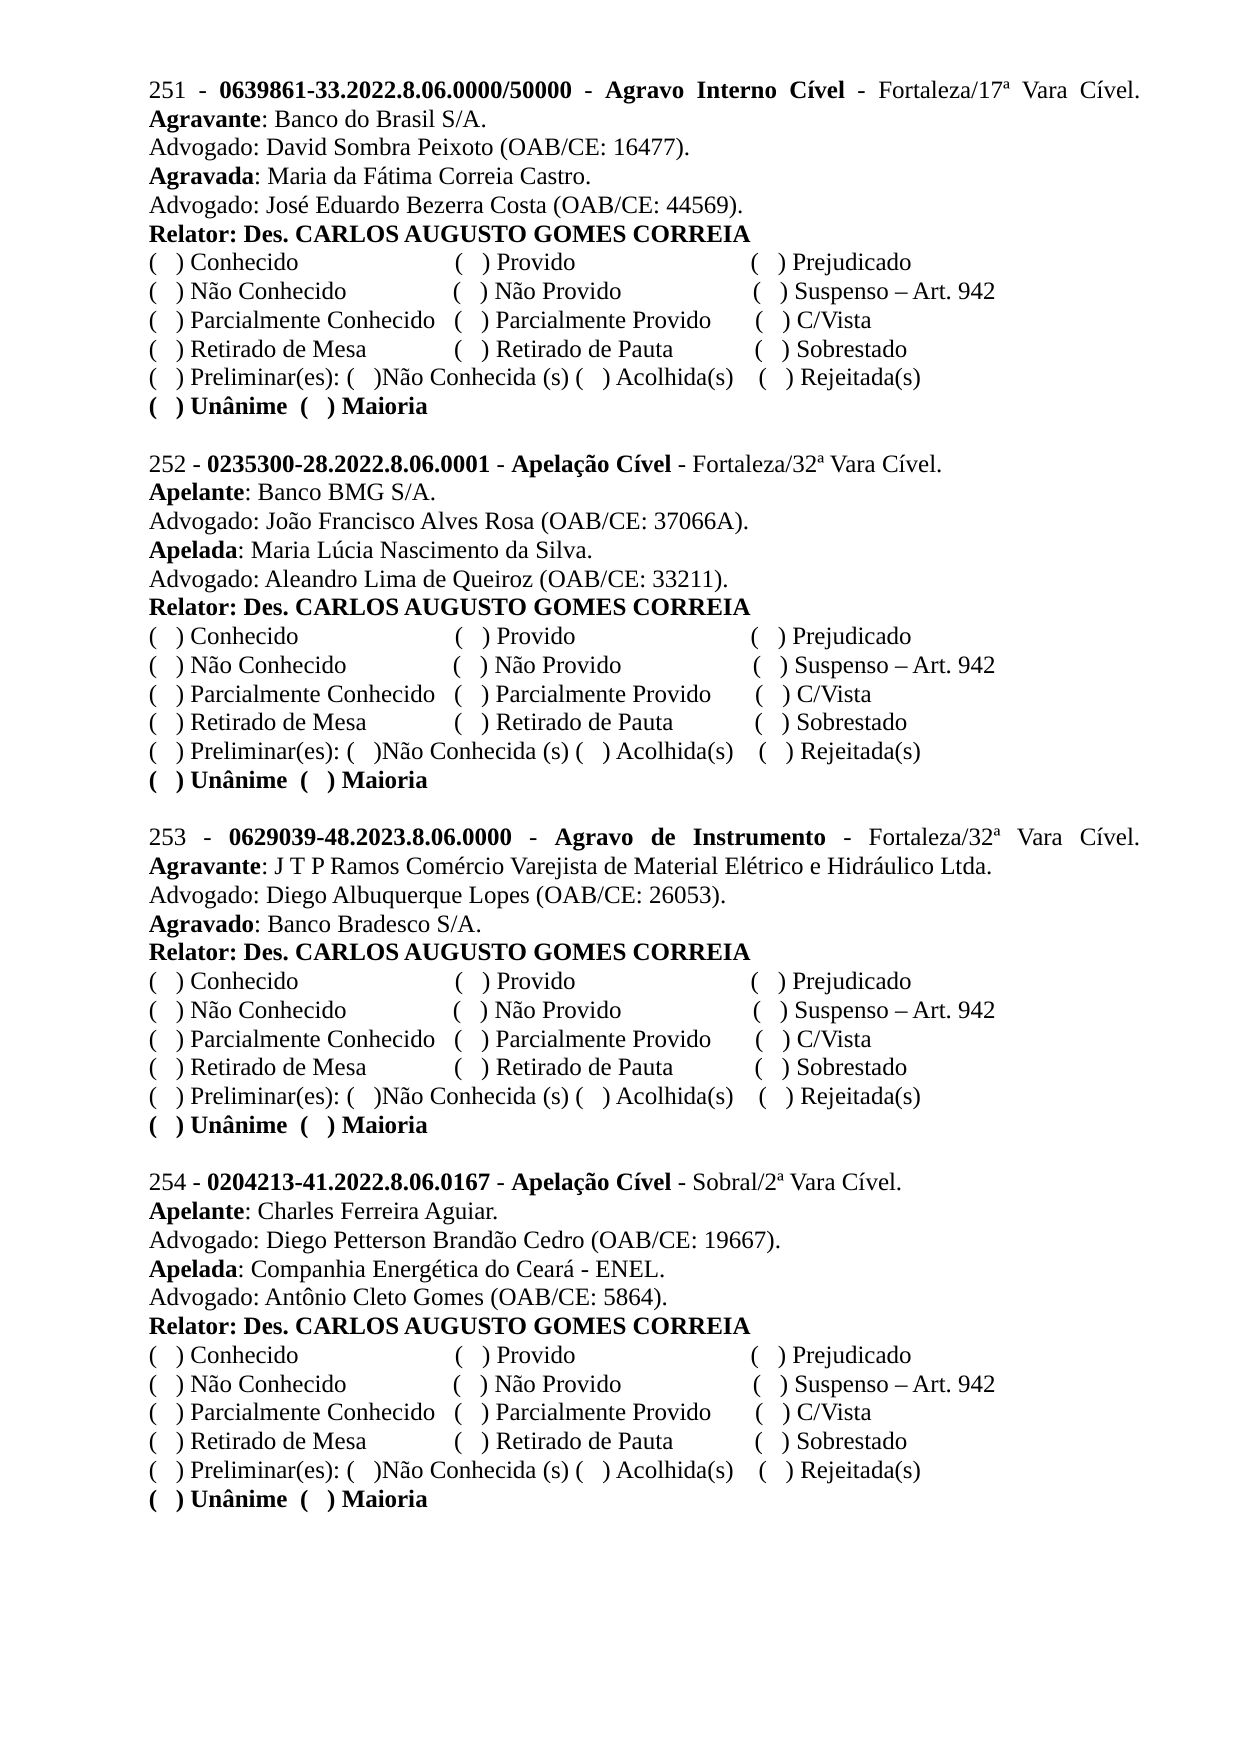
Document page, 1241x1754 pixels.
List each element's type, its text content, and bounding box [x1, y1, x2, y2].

text ( ) Retirado de Mesa ( ) Retirado de Pauta ( ) Sobrestado [148, 334, 1158, 362]
text 254 - 0204213-41.2022.8.06.0167 - Apelação Cível - Sobral/2ª Vara Cível. [148, 1167, 1141, 1196]
text 251 - 0639861-33.2022.8.06.0000/50000 - Agravo Interno Cível - Fortaleza/17ª Vara Cível. Agravante: Banco do Brasil S/A. [148, 75, 1141, 132]
text ( ) Unânime ( ) Maioria [148, 765, 1158, 794]
text Apelada: Companhia Energética do Ceará - ENEL. [148, 1254, 1141, 1282]
text ( ) Não Conhecido ( ) Não Provido ( ) Suspenso – Art. 942 [148, 1369, 1158, 1397]
text ( ) Conhecido ( ) Provido ( ) Prejudicado [148, 621, 1141, 650]
text Apelante: Banco BMG S/A. [148, 477, 1141, 506]
text ( ) Retirado de Mesa ( ) Retirado de Pauta ( ) Sobrestado [148, 707, 1158, 736]
text Apelante: Charles Ferreira Aguiar. [148, 1196, 1141, 1225]
text Advogado: José Eduardo Bezerra Costa (OAB/CE: 44569). [148, 190, 1141, 219]
text ( ) Conhecido ( ) Provido ( ) Prejudicado [148, 966, 1141, 995]
text Advogado: Diego Petterson Brandão Cedro (OAB/CE: 19667). [148, 1225, 1141, 1254]
text 252 - 0235300-28.2022.8.06.0001 - Apelação Cível - Fortaleza/32ª Vara Cível. [148, 449, 1141, 477]
text ( ) Preliminar(es): ( )Não Conhecida (s) ( ) Acolhida(s) ( ) Rejeitada(s) [148, 1081, 1158, 1110]
text ( ) Conhecido ( ) Provido ( ) Prejudicado [148, 247, 1141, 276]
text Relator: Des. CARLOS AUGUSTO GOMES CORREIA [148, 1311, 1141, 1340]
text Advogado: João Francisco Alves Rosa (OAB/CE: 37066A). [148, 506, 1141, 535]
text Relator: Des. CARLOS AUGUSTO GOMES CORREIA [148, 219, 1141, 247]
text ( ) Não Conhecido ( ) Não Provido ( ) Suspenso – Art. 942 [148, 276, 1158, 305]
text Advogado: Diego Albuquerque Lopes (OAB/CE: 26053). [148, 880, 1141, 909]
text Advogado: David Sombra Peixoto (OAB/CE: 16477). [148, 132, 1141, 161]
text Relator: Des. CARLOS AUGUSTO GOMES CORREIA [148, 592, 1141, 621]
text ( ) Parcialmente Conhecido ( ) Parcialmente Provido ( ) C/Vista [148, 1397, 1158, 1426]
text ( ) Não Conhecido ( ) Não Provido ( ) Suspenso – Art. 942 [148, 995, 1158, 1024]
text ( ) Não Conhecido ( ) Não Provido ( ) Suspenso – Art. 942 [148, 650, 1158, 679]
text ( ) Preliminar(es): ( )Não Conhecida (s) ( ) Acolhida(s) ( ) Rejeitada(s) [148, 1455, 1158, 1484]
text Agravado: Banco Bradesco S/A. [148, 909, 1141, 937]
text Advogado: Antônio Cleto Gomes (OAB/CE: 5864). [148, 1282, 1141, 1311]
text ( ) Parcialmente Conhecido ( ) Parcialmente Provido ( ) C/Vista [148, 1024, 1158, 1052]
text ( ) Parcialmente Conhecido ( ) Parcialmente Provido ( ) C/Vista [148, 305, 1158, 334]
text Apelada: Maria Lúcia Nascimento da Silva. [148, 535, 1141, 564]
text ( ) Conhecido ( ) Provido ( ) Prejudicado [148, 1340, 1141, 1369]
text Relator: Des. CARLOS AUGUSTO GOMES CORREIA [148, 937, 1141, 966]
text ( ) Preliminar(es): ( )Não Conhecida (s) ( ) Acolhida(s) ( ) Rejeitada(s) [148, 736, 1158, 765]
text Advogado: Aleandro Lima de Queiroz (OAB/CE: 33211). [148, 564, 1141, 592]
text ( ) Retirado de Mesa ( ) Retirado de Pauta ( ) Sobrestado [148, 1052, 1158, 1081]
text ( ) Retirado de Mesa ( ) Retirado de Pauta ( ) Sobrestado [148, 1426, 1158, 1455]
text ( ) Unânime ( ) Maioria [148, 391, 1158, 420]
text Agravada: Maria da Fátima Correia Castro. [148, 161, 1141, 190]
text 253 - 0629039-48.2023.8.06.0000 - Agravo de Instrumento - Fortaleza/32ª Vara Cível. Agravante: J T P Ramos Comércio Varejista de Material Elétrico e Hidráulico Ltda. [148, 822, 1141, 880]
text ( ) Parcialmente Conhecido ( ) Parcialmente Provido ( ) C/Vista [148, 679, 1158, 707]
text ( ) Preliminar(es): ( )Não Conhecida (s) ( ) Acolhida(s) ( ) Rejeitada(s) [148, 362, 1158, 391]
text ( ) Unânime ( ) Maioria [148, 1110, 1158, 1139]
text ( ) Unânime ( ) Maioria [148, 1484, 1158, 1512]
